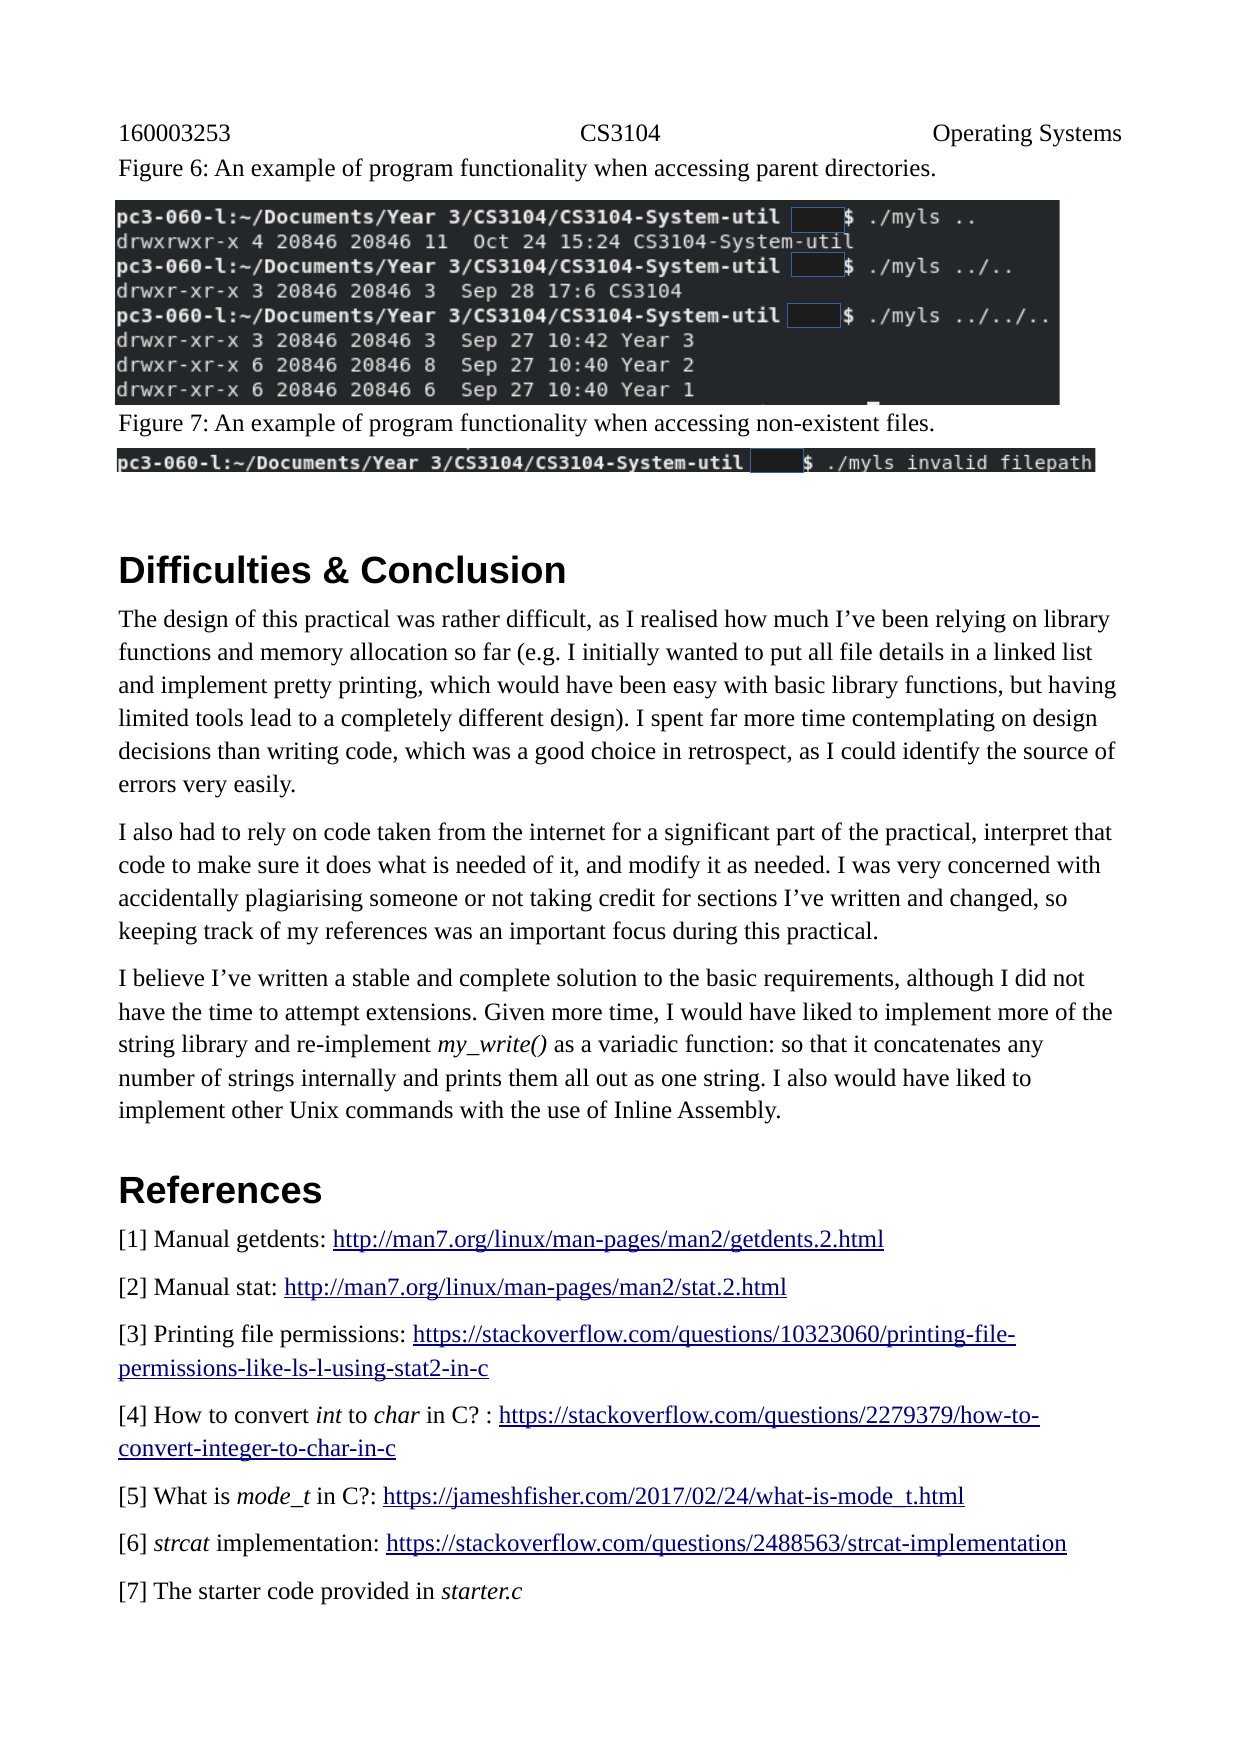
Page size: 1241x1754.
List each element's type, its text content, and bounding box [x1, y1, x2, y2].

subtitle References [118, 1168, 1122, 1212]
text [6] strcat implementation: https://stackoverflow.com/questions/2488563/strcat-implementation [118, 1528, 1122, 1557]
text [3] Printing file permissions: https://stackoverflow.com/questions/10323060/printing-file-permissions-like-ls-l-using-stat2-in-c [118, 1319, 1122, 1381]
text I believe I’ve written a stable and complete solution to the basic requirements, although I did not have the time to attempt extensions. Given more time, I would have liked to implement more of the string library and re-implement my_write() as a variadic function: so that it concatenates any number of strings internally and prints them all out as one string. I also would have liked to implement other Unix commands with the use of Inline Assembly. [118, 963, 1122, 1124]
text [4] How to convert int to char in C? : https://stackoverflow.com/questions/2279379/how-to-convert-integer-to-char-in-c [118, 1400, 1122, 1462]
picture [804, 448, 1096, 472]
picture [115, 200, 1060, 405]
text Figure 6: An example of program functionality when accessing parent directories. [118, 153, 1122, 182]
picture [116, 448, 750, 472]
text [2] Manual stat: http://man7.org/linux/man-pages/man2/stat.2.html [118, 1272, 1122, 1301]
text [5] What is mode_t in C?: https://jameshfisher.com/2017/02/24/what-is-mode_t.html [118, 1481, 1122, 1509]
text [1] Manual getdents: http://man7.org/linux/man-pages/man2/getdents.2.html [118, 1224, 1122, 1253]
subtitle Difficulties & Conclusion [118, 548, 1122, 592]
text Figure 7: An example of program functionality when accessing non-existent files. [118, 405, 1122, 437]
text I also had to rely on code taken from the internet for a significant part of the practical, interpret that code to make sure it does what is needed of it, and modify it as needed. I was very concerned with accidentally plagiarising someone or not taking credit for sections I’ve written and changed, so keeping track of my references was an important focus during this practical. [118, 817, 1122, 945]
list The design of this practical was rather difficult, as I realised how much I’ve been relying on library functions and memory allocation so far (e.g. I initially wanted to put all file details in a linked list and implement pretty printing, which would have been easy with basic library functions, but having limited tools lead to a completely different design). I spent far more time contemplating on design decisions than writing code, which was a good choice in retrospect, as I could identify the source of errors very easily. [83, 604, 1122, 798]
text [7] The starter code provided in starter.c [118, 1576, 1122, 1605]
